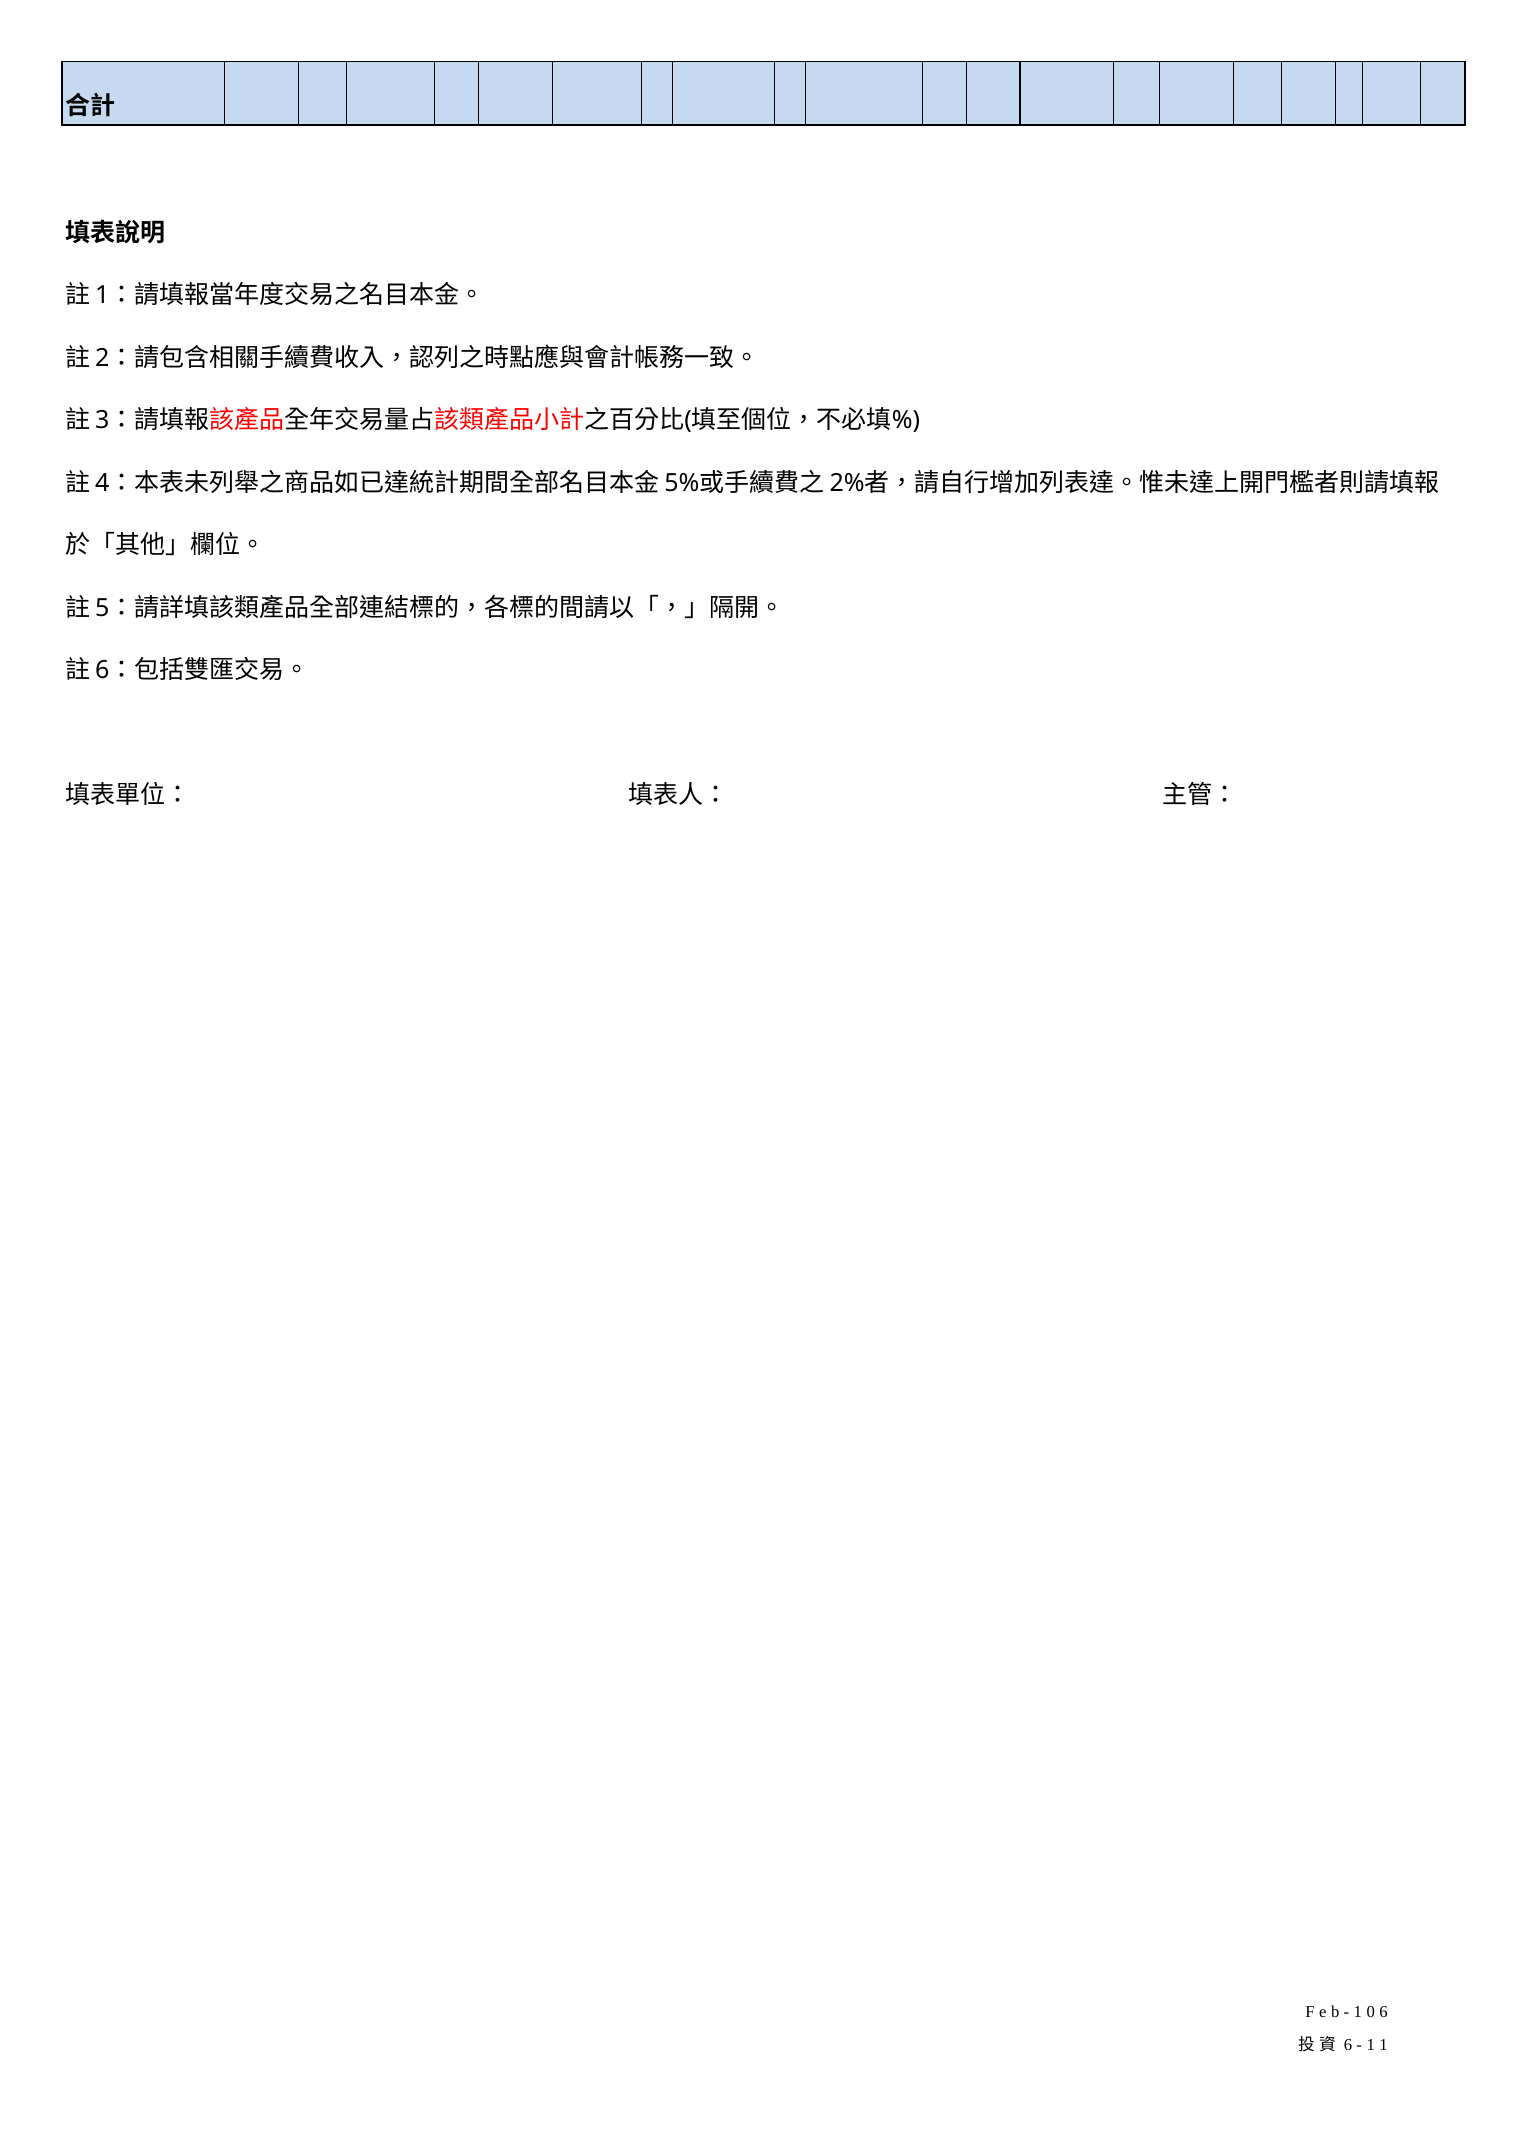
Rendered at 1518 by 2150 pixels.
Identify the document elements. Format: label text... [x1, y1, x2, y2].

table_cell [806, 62, 922, 124]
table_cell [347, 62, 434, 124]
table_cell 填表人： [625, 751, 1160, 814]
table_cell 註2：請包含相關手續費收入，認列之時點應與會計帳務一致。 [62, 314, 1465, 376]
table_cell [1363, 62, 1420, 124]
table_cell [225, 62, 298, 124]
table_cell [1234, 62, 1281, 124]
table_cell [967, 62, 1019, 124]
table_cell [1421, 62, 1464, 124]
table_cell [435, 62, 478, 124]
table_cell [62, 126, 1465, 189]
table_cell [1282, 62, 1335, 124]
table_cell 註3：請填報該產品全年交易量占該類產品小計之百分比(填至個位，不必填%) [62, 376, 1465, 439]
table_cell 填表說明 [62, 189, 1465, 251]
table_cell [673, 62, 774, 124]
table_cell 填表單位： [62, 751, 625, 814]
table_cell [479, 62, 552, 124]
table_cell 註1：請填報當年度交易之名目本金。 [62, 251, 1465, 314]
table_cell 主管： [1160, 751, 1465, 814]
table_cell [1021, 62, 1113, 124]
table_cell [62, 689, 1465, 751]
table_cell 合計 [63, 62, 224, 124]
table_cell [642, 62, 672, 124]
table_cell [299, 62, 346, 124]
table_cell [775, 62, 805, 124]
table_cell [923, 62, 966, 124]
table_cell 註6：包括雙匯交易。 [62, 626, 1465, 689]
table_cell 註5：請詳填該類產品全部連結標的，各標的間請以「，」隔開。 [62, 564, 1465, 626]
table_cell [1114, 62, 1159, 124]
table_cell [553, 62, 641, 124]
table_cell [1160, 62, 1233, 124]
table_cell [1336, 62, 1362, 124]
table_cell 註4：本表未列舉之商品如已達統計期間全部名目本金5%或手續費之2%者，請自行增加列表達。惟未達上開門檻者則請填報於「其他」欄位。 [62, 439, 1465, 564]
